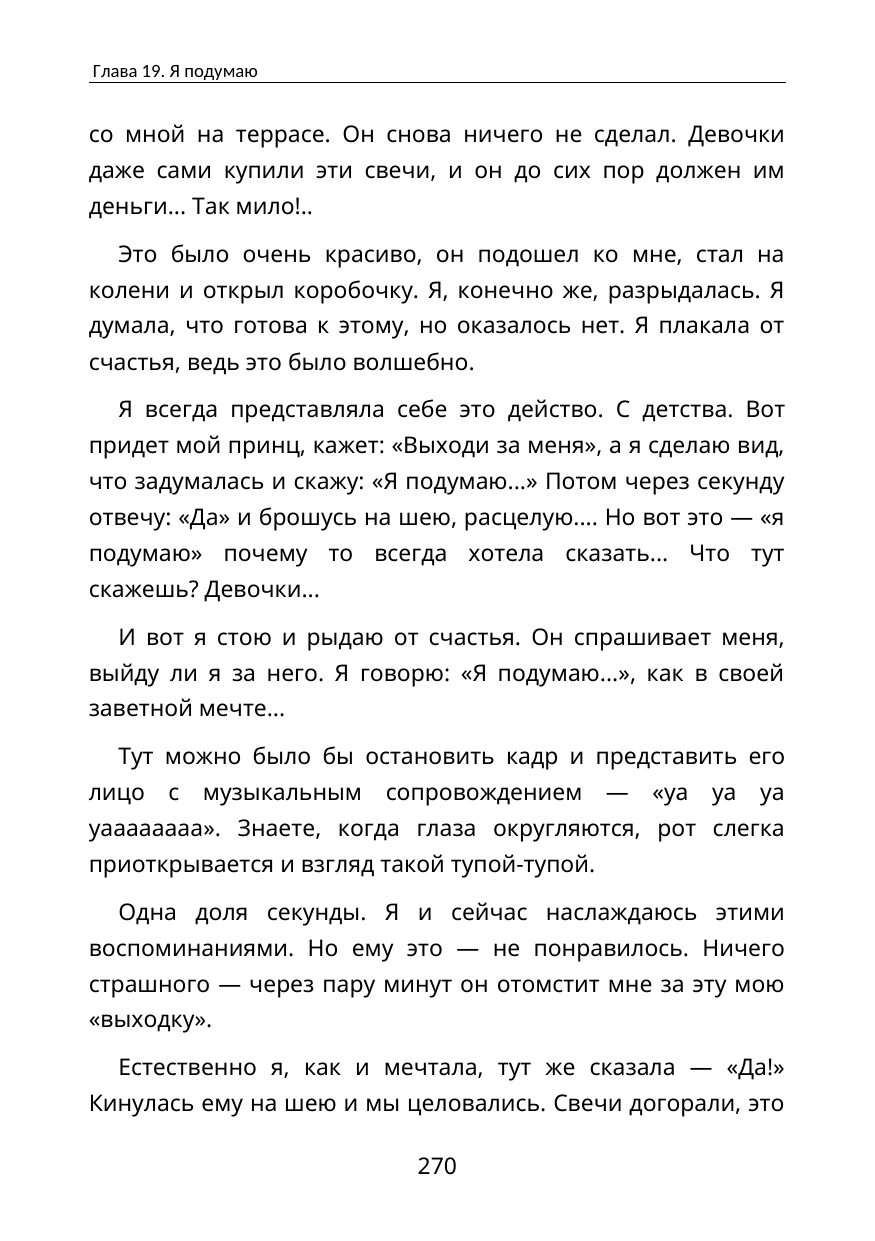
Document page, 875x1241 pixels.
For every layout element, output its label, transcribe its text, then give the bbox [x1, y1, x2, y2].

text Я всегда представляла себе это действо. С детства. Вот придет мой принц, кажет: «Выходи за меня», а я сделаю вид, что задумалась и скажу: «Я подумаю...» Потом через секунду отвечу: «Да» и брошусь на шею, расцелую.... Но вот это — «я подумаю» почему то всегда хотела сказать... Что тут скажешь? Девочки... [88, 393, 786, 604]
text со мной на террасе. Он снова ничего не сделал. Девочки даже сами купили эти свечи, и он до сих пор должен им деньги... Так мило!.. [88, 118, 786, 221]
text Одна доля секунды. Я и сейчас наслаждаюсь этими воспоминаниями. Но ему это — не понравилось. Ничего страшного — через пару минут он отомстит мне за эту мою «выходку». [88, 896, 786, 1035]
text Это было очень красиво, он подошел ко мне, стал на колени и открыл коробочку. Я, конечно же, разрыдалась. Я думала, что готова к этому, но оказалось нет. Я плакала от счастья, ведь это было волшебно. [88, 238, 786, 377]
text Тут можно было бы остановить кадр и представить его лицо с музыкальным сопровождением — «уа уа уа уаааааааа». Знаете, когда глаза округляются, рот слегка приоткрывается и взгляд такой тупой-тупой. [88, 740, 786, 879]
text Естественно я, как и мечтала, тут же сказала — «Да!» Кинулась ему на шею и мы целовались. Свечи догорали, это [88, 1051, 786, 1118]
text И вот я стою и рыдаю от счастья. Он спрашивает меня, выйду ли я за него. Я говорю: «Я подумаю...», как в своей заветной мечте... [88, 621, 786, 724]
